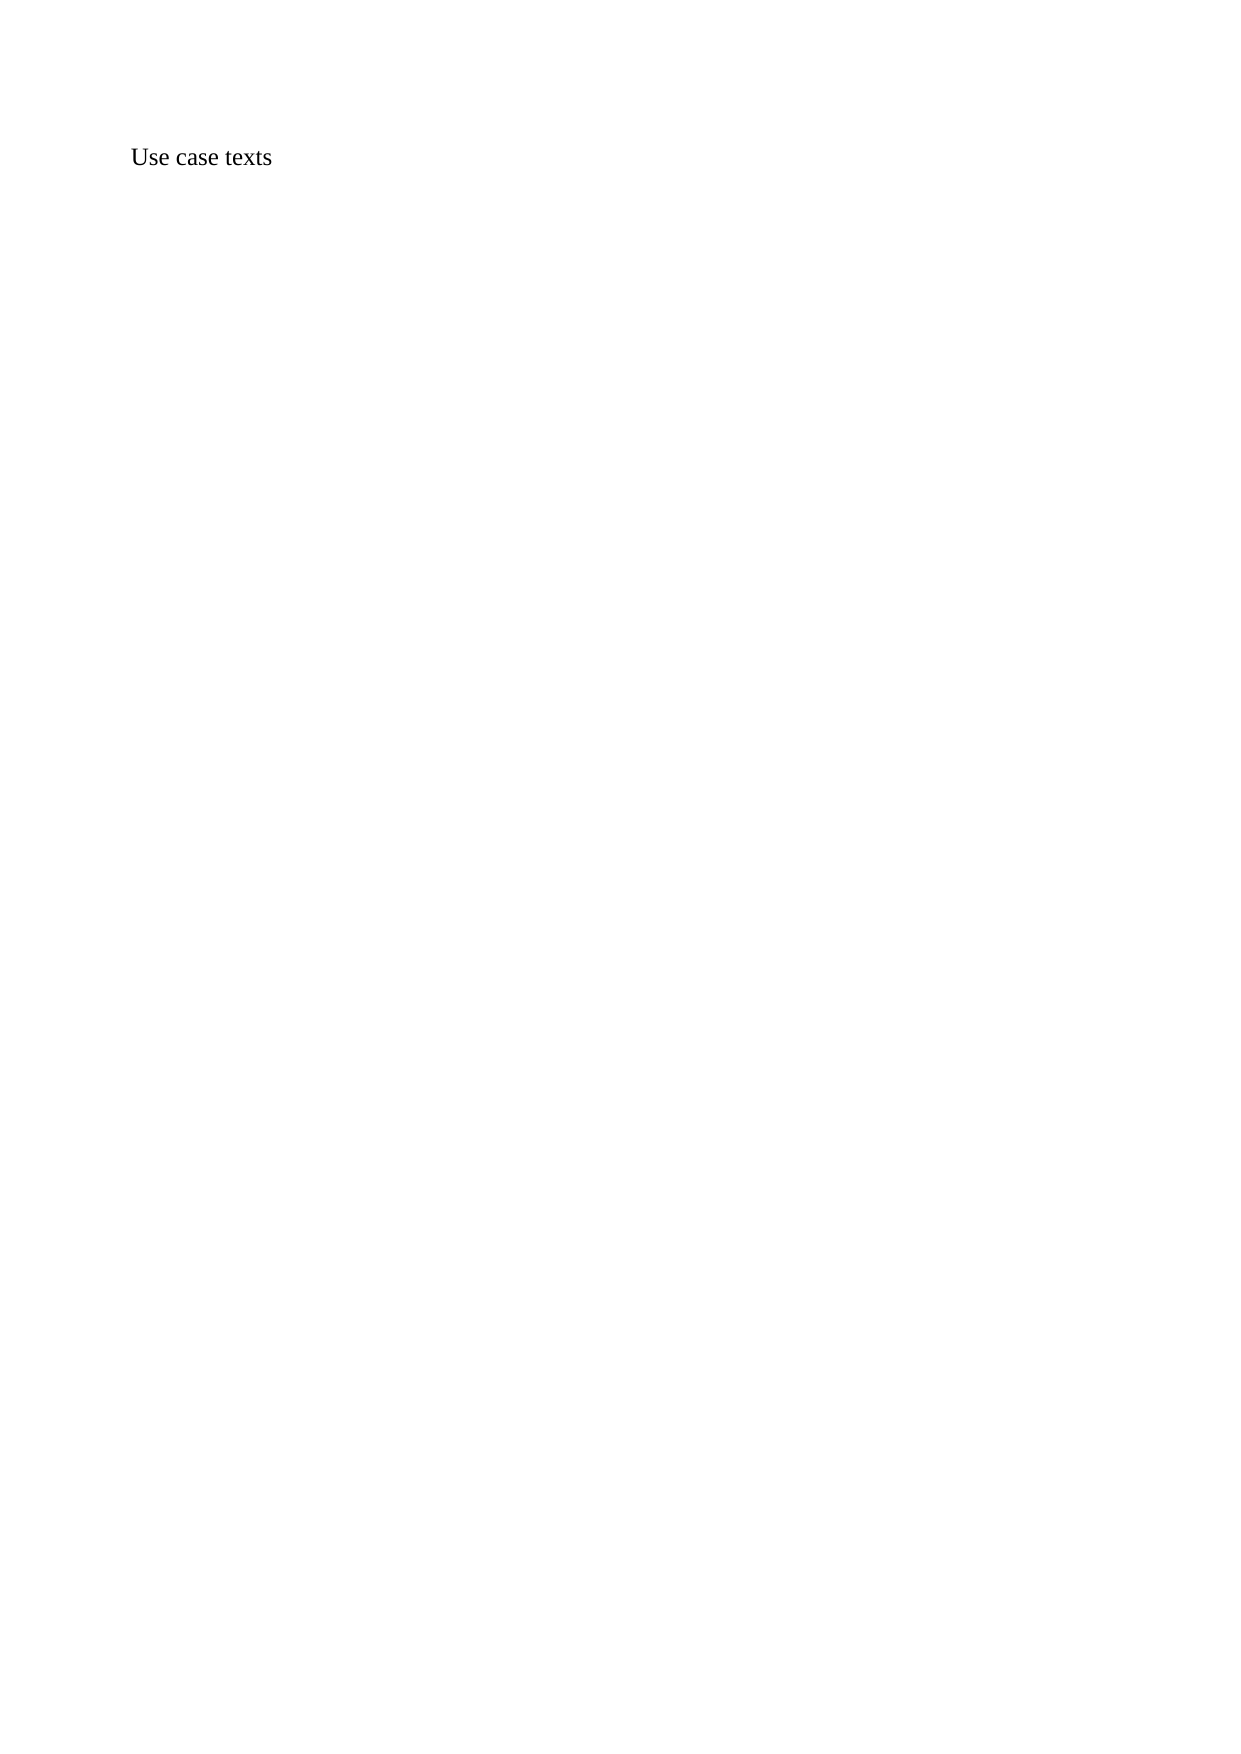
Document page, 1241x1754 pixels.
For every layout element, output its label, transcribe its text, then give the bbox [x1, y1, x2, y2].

text Use case texts [118, 142, 1122, 171]
